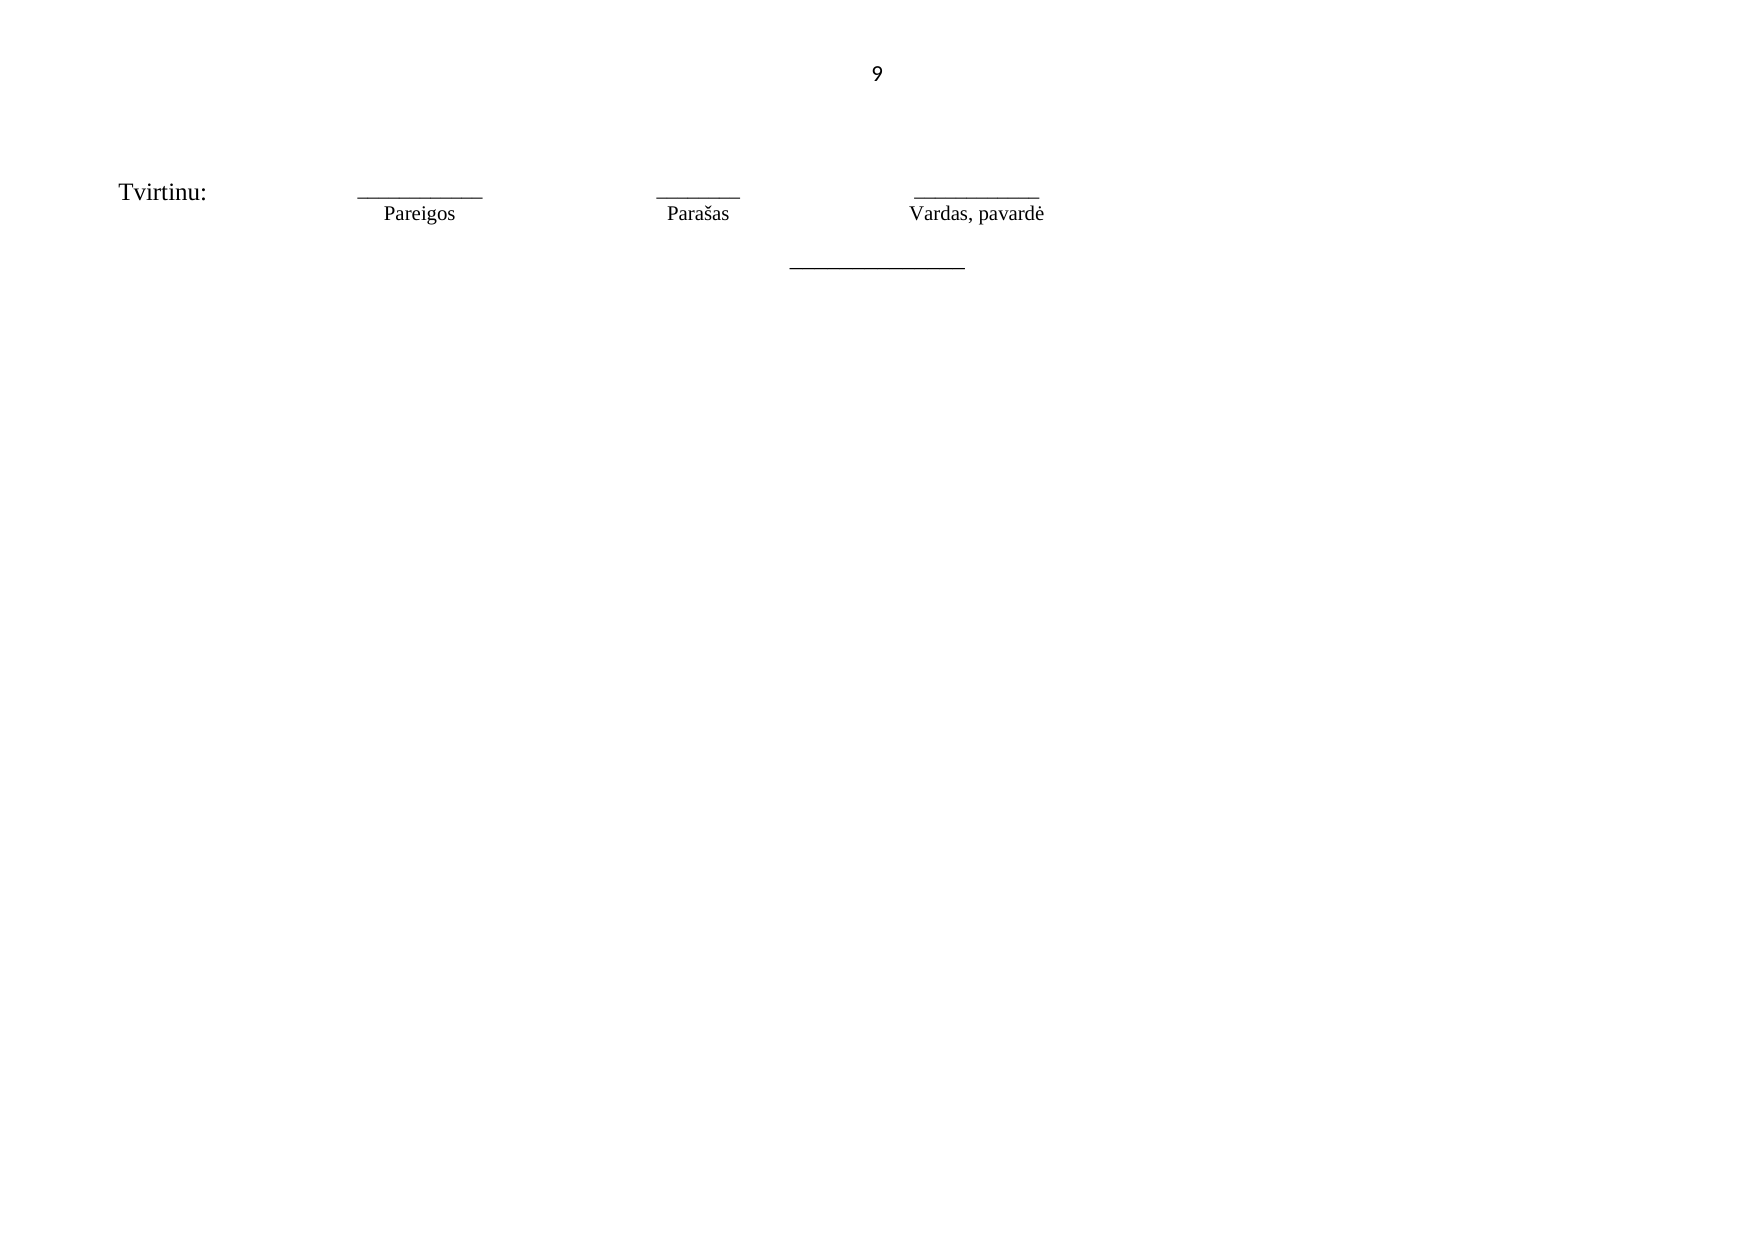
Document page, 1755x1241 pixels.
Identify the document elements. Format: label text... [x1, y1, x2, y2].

text ______________ [118, 243, 1636, 272]
table_header ____________ Pareigos [274, 177, 565, 243]
table_header Tvirtinu: [118, 177, 274, 243]
table_header ____________ Vardas, pavardė [831, 177, 1122, 243]
table_header ________ Parašas [565, 177, 831, 243]
